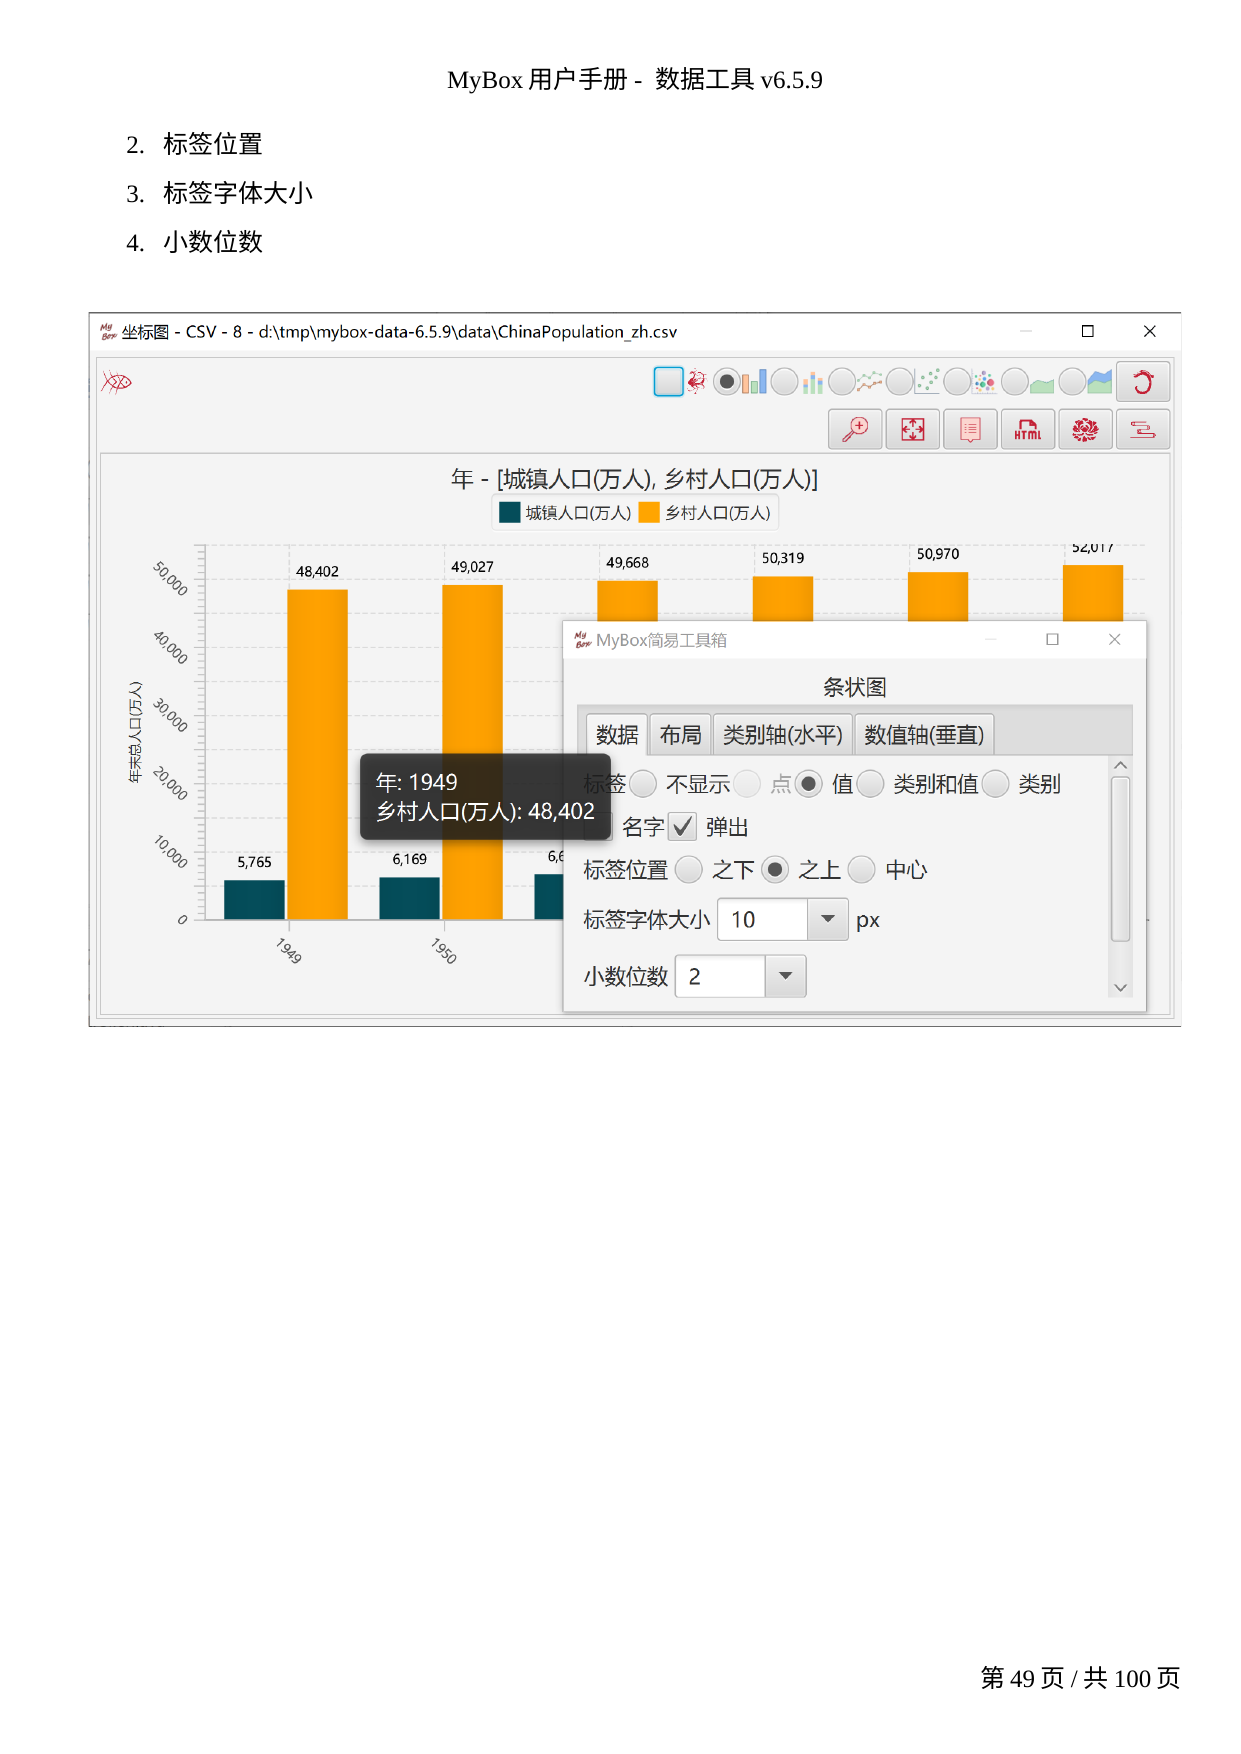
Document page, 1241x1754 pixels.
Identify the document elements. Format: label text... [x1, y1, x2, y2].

list 小数位数 [126, 222, 1181, 258]
list 标签字体大小 [126, 173, 1181, 210]
picture [88, 312, 1182, 1027]
list 标签位置 [126, 125, 1181, 161]
